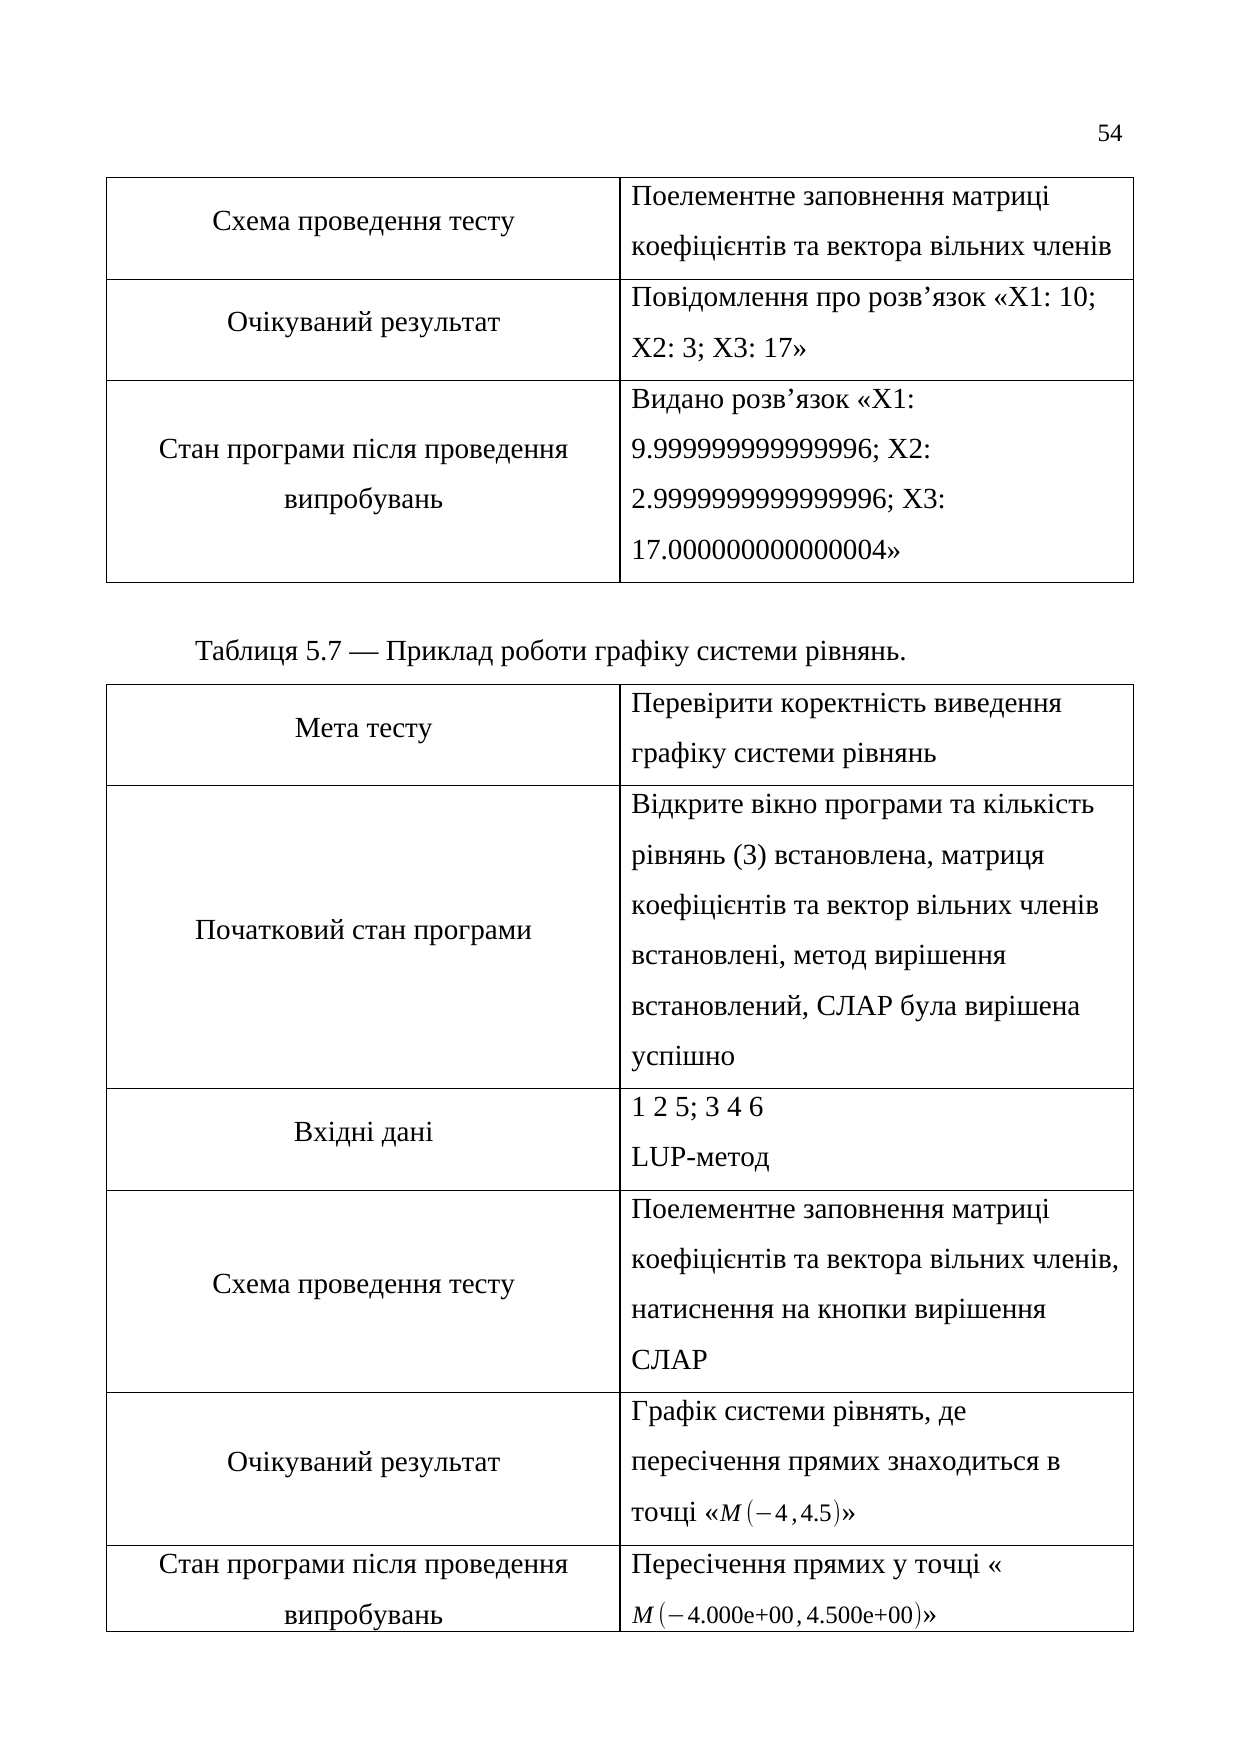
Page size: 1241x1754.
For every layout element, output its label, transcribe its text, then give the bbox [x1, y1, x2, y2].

table_cell Очікуваний результат [107, 280, 619, 380]
table_header Мета тесту [107, 685, 619, 785]
table_cell 1 2 5; 3 4 6 LUP-метод [621, 1089, 1133, 1190]
table_cell Поелементне заповнення матриці коефіцієнтів та вектора вільних членів, натиснення на кнопки вирішення СЛАР [621, 1191, 1133, 1392]
table_cell Пересічення прямих у точці «» [621, 1546, 1133, 1631]
table_cell Стан програми після проведення випробувань [107, 381, 619, 582]
table_cell Повідомлення про розв’язок «X1: 10; X2: 3; X3: 17» [621, 280, 1133, 380]
table_cell Схема проведення тесту [107, 178, 619, 278]
table_cell Очікуваний результат [107, 1393, 619, 1545]
table_cell Відкрите вікно програми та кількість рівнянь (3) встановлена, матриця коефіцієнтів та вектор вільних членів встановлені, метод вирішення встановлений, СЛАР була вирішена успішно [621, 786, 1133, 1088]
table_cell Стан програми після проведення випробувань [107, 1546, 619, 1631]
text Таблиця 5.7 — Приклад роботи графіку системи рівнянь. [118, 633, 1122, 667]
table_cell Схема проведення тесту [107, 1191, 619, 1392]
table_cell Видано розв’язок «X1: 9.999999999999996; X2: 2.9999999999999996; X3: 17.000000000000004» [621, 381, 1133, 582]
table_cell Поелементне заповнення матриці коефіцієнтів та вектора вільних членів [621, 178, 1133, 278]
table_cell Вхідні дані [107, 1089, 619, 1190]
table_header Перевірити коректність виведення графіку системи рівнянь [621, 685, 1133, 785]
table_cell Графік системи рівнять, де пересічення прямих знаходиться в точці «» [621, 1393, 1133, 1545]
table_cell Початковий стан програми [107, 786, 619, 1088]
